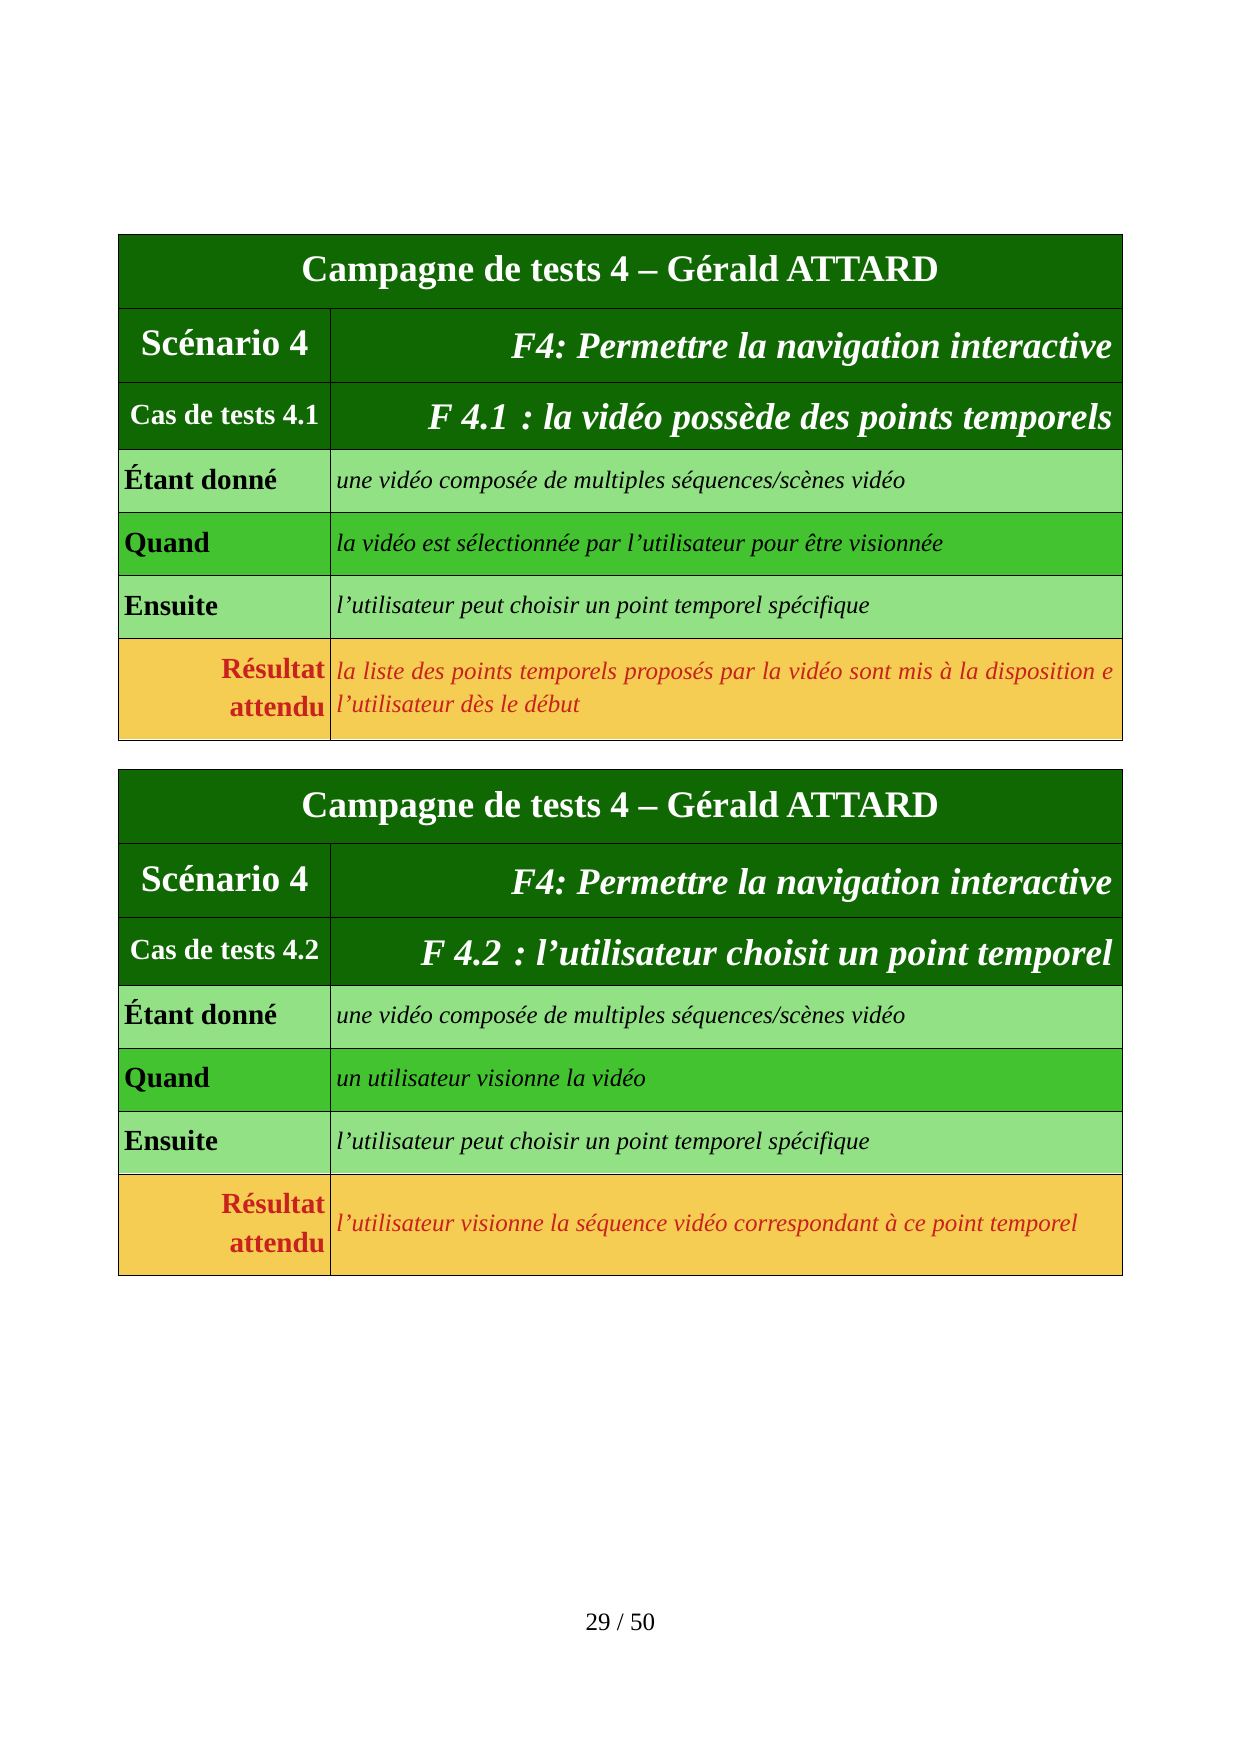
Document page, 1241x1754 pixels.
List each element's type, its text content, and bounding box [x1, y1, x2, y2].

table_cell Ensuite [119, 576, 330, 638]
table_cell Scénario 4 [119, 844, 330, 917]
table_header Campagne de tests 4 – Gérald ATTARD [119, 770, 1122, 843]
table_cell F4: Permettre la navigation interactive [331, 309, 1122, 382]
table_cell une vidéo composée de multiples séquences/scènes vidéo [331, 986, 1122, 1048]
table_cell Résultat attendu [119, 639, 330, 739]
table_cell F 4.2 : l’utilisateur choisit un point temporel [331, 918, 1122, 985]
table_cell Étant donné [119, 450, 330, 512]
table_cell F 4.1 : la vidéo possède des points temporels [331, 383, 1122, 449]
table_cell l’utilisateur visionne la séquence vidéo correspondant à ce point temporel [331, 1175, 1122, 1275]
table_cell un utilisateur visionne la vidéo [331, 1049, 1122, 1111]
table_cell Quand [119, 1049, 330, 1111]
table_cell la vidéo est sélectionnée par l’utilisateur pour être visionnée [331, 513, 1122, 575]
table_cell Ensuite [119, 1112, 330, 1173]
table_cell Quand [119, 513, 330, 575]
table_header Campagne de tests 4 – Gérald ATTARD [119, 235, 1122, 308]
table_cell Cas de tests 4.2 [119, 918, 330, 985]
table_cell l’utilisateur peut choisir un point temporel spécifique [331, 1112, 1122, 1173]
table_cell Scénario 4 [119, 309, 330, 382]
table_cell une vidéo composée de multiples séquences/scènes vidéo [331, 450, 1122, 512]
table_cell F4: Permettre la navigation interactive [331, 844, 1122, 917]
table_cell la liste des points temporels proposés par la vidéo sont mis à la disposition e l’utilisateur dès le début [331, 639, 1122, 739]
table_cell Étant donné [119, 986, 330, 1048]
table_cell Cas de tests 4.1 [119, 383, 330, 449]
table_cell l’utilisateur peut choisir un point temporel spécifique [331, 576, 1122, 638]
table_cell Résultat attendu [119, 1175, 330, 1275]
